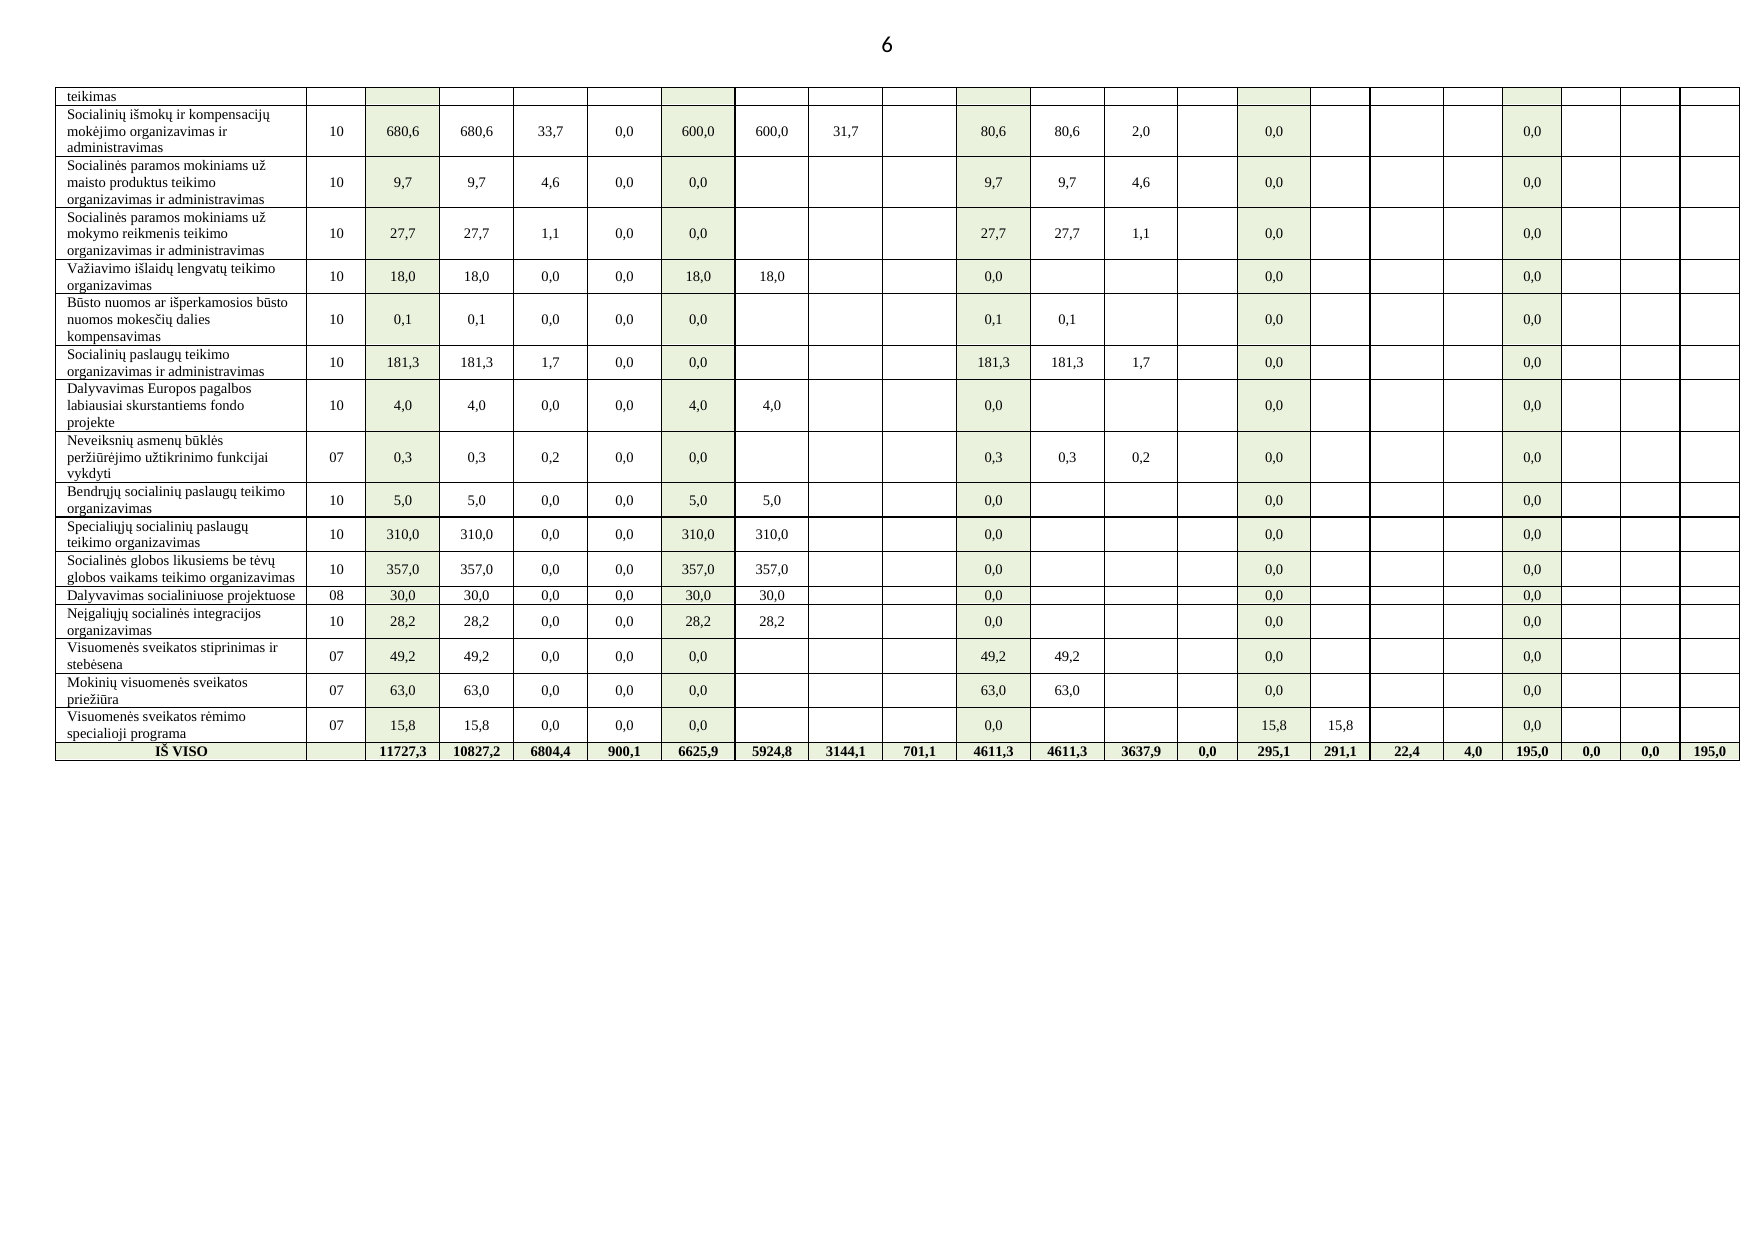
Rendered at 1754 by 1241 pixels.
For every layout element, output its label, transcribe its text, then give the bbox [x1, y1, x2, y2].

table_cell 0,0 [957, 260, 1030, 293]
table_cell 15,8 [366, 708, 439, 742]
table_cell 4611,3 [1031, 743, 1104, 759]
table_cell 10 [307, 483, 365, 516]
table_cell 195,0 [1503, 743, 1561, 759]
table_cell [736, 294, 808, 344]
table_cell 18,0 [366, 260, 439, 293]
table_cell [736, 88, 808, 104]
table_cell [1178, 88, 1237, 104]
table_cell 0,0 [1503, 483, 1561, 516]
table_cell [1371, 483, 1443, 516]
table_cell [366, 88, 439, 104]
table_cell 0,0 [662, 432, 734, 482]
table_cell [1681, 674, 1739, 707]
table_cell 0,1 [440, 294, 513, 344]
table_cell [1371, 674, 1443, 707]
table_cell [1178, 432, 1237, 482]
table_cell teikimas [56, 88, 306, 104]
table_cell Socialinės globos likusiems be tėvų globos vaikams teikimo organizavimas [56, 552, 306, 586]
table_cell 27,7 [440, 208, 513, 259]
table_cell 310,0 [662, 518, 734, 551]
table_cell [1311, 346, 1369, 379]
table_cell [1681, 88, 1739, 104]
table_cell [1562, 674, 1620, 707]
table_cell 181,3 [440, 346, 513, 379]
table_cell [1371, 605, 1443, 638]
table_cell 27,7 [957, 208, 1030, 259]
table_cell 18,0 [662, 260, 734, 293]
table_cell [1621, 294, 1679, 344]
table_cell [1311, 639, 1369, 673]
table_cell [1562, 587, 1620, 603]
table_cell Socialinių paslaugų teikimo organizavimas ir administravimas [56, 346, 306, 379]
table_cell 10 [307, 552, 365, 586]
table_cell [1621, 518, 1679, 551]
table_cell 0,0 [1238, 106, 1310, 156]
table_cell [1178, 157, 1237, 207]
table_cell Mokinių visuomenės sveikatos priežiūra [56, 674, 306, 707]
table_cell 0,0 [1503, 346, 1561, 379]
table_cell [883, 157, 956, 207]
table_cell 357,0 [366, 552, 439, 586]
table_cell [1105, 380, 1177, 431]
table_cell 9,7 [440, 157, 513, 207]
table_cell 0,1 [366, 294, 439, 344]
table_cell 680,6 [366, 106, 439, 156]
table_cell 0,0 [662, 639, 734, 673]
table_cell Socialinės paramos mokiniams už mokymo reikmenis teikimo organizavimas ir administravimas [56, 208, 306, 259]
table_cell 195,0 [1681, 743, 1739, 759]
table_cell 0,0 [662, 346, 734, 379]
table_cell [883, 106, 956, 156]
table_cell [1444, 88, 1502, 104]
table_cell [1311, 106, 1369, 156]
table_cell 10 [307, 294, 365, 344]
table_cell IŠ VISO [56, 743, 306, 759]
table_cell [1681, 432, 1739, 482]
table_cell [1562, 294, 1620, 344]
table_cell [1371, 587, 1443, 603]
table_cell 1,7 [1105, 346, 1177, 379]
table_cell 10827,2 [440, 743, 513, 759]
table_cell 0,0 [1503, 208, 1561, 259]
table_cell 4,0 [366, 380, 439, 431]
table_cell [736, 674, 808, 707]
table_cell 0,0 [588, 346, 661, 379]
table_cell [1444, 294, 1502, 344]
table_cell [1681, 605, 1739, 638]
table_cell 0,0 [1503, 432, 1561, 482]
table_cell 9,7 [366, 157, 439, 207]
table_cell [1371, 552, 1443, 586]
table_cell [1311, 380, 1369, 431]
table_cell [1178, 208, 1237, 259]
table_cell 0,0 [662, 208, 734, 259]
table_cell 0,2 [514, 432, 587, 482]
table_cell 5924,8 [736, 743, 808, 759]
table_cell [1562, 157, 1620, 207]
table_cell 310,0 [440, 518, 513, 551]
table_cell [514, 88, 587, 104]
table_cell 4611,3 [957, 743, 1030, 759]
table_cell Visuomenės sveikatos rėmimo specialioji programa [56, 708, 306, 742]
table_cell [1311, 88, 1369, 104]
table_cell [809, 157, 882, 207]
table_cell [1238, 88, 1310, 104]
table_cell [1621, 106, 1679, 156]
table_cell [1562, 552, 1620, 586]
table_cell [1681, 294, 1739, 344]
table_cell 0,0 [1562, 743, 1620, 759]
table_cell 0,0 [957, 380, 1030, 431]
table_cell 07 [307, 639, 365, 673]
table_cell [1178, 587, 1237, 603]
table_cell 0,0 [957, 708, 1030, 742]
table_cell 49,2 [957, 639, 1030, 673]
table_cell Dalyvavimas socialiniuose projektuose [56, 587, 306, 603]
table_cell 0,0 [662, 674, 734, 707]
table_cell [1311, 157, 1369, 207]
table_cell 0,0 [1503, 587, 1561, 603]
table_cell [883, 639, 956, 673]
table_cell 30,0 [366, 587, 439, 603]
table_cell [1178, 106, 1237, 156]
table_cell [1562, 483, 1620, 516]
table_cell [1444, 518, 1502, 551]
table_cell [883, 605, 956, 638]
table_cell 27,7 [366, 208, 439, 259]
table_cell 0,0 [1238, 518, 1310, 551]
table_cell 28,2 [662, 605, 734, 638]
table_cell 4,0 [440, 380, 513, 431]
table_cell 63,0 [957, 674, 1030, 707]
table_cell [809, 518, 882, 551]
table_cell 63,0 [1031, 674, 1104, 707]
table_cell 0,0 [1178, 743, 1237, 759]
table_cell 0,3 [1031, 432, 1104, 482]
table_cell [736, 208, 808, 259]
table_cell [1621, 639, 1679, 673]
table_cell [883, 208, 956, 259]
table_cell [1371, 260, 1443, 293]
table_cell [1311, 208, 1369, 259]
table_cell [1371, 106, 1443, 156]
table_cell 0,3 [440, 432, 513, 482]
table_cell 0,0 [1503, 518, 1561, 551]
table_cell Neįgaliųjų socialinės integracijos organizavimas [56, 605, 306, 638]
table_cell [1031, 587, 1104, 603]
table_cell 0,0 [514, 552, 587, 586]
table_cell 0,1 [1031, 294, 1104, 344]
table_cell [1105, 294, 1177, 344]
table_cell [883, 260, 956, 293]
table_cell 63,0 [366, 674, 439, 707]
table_cell 0,0 [588, 106, 661, 156]
table_cell Specialiųjų socialinių paslaugų teikimo organizavimas [56, 518, 306, 551]
table_cell [883, 432, 956, 482]
table_cell 0,0 [1238, 552, 1310, 586]
table_cell [1681, 518, 1739, 551]
table_cell [1444, 552, 1502, 586]
table_cell 0,0 [1238, 294, 1310, 344]
table_cell [1105, 708, 1177, 742]
table_cell [1105, 552, 1177, 586]
table_cell [1105, 88, 1177, 104]
table_cell [1311, 552, 1369, 586]
table_cell 295,1 [1238, 743, 1310, 759]
table_cell [1105, 674, 1177, 707]
table_cell 0,0 [588, 708, 661, 742]
table_cell [736, 157, 808, 207]
table_cell [1178, 518, 1237, 551]
table_cell [1105, 483, 1177, 516]
table_cell [1562, 260, 1620, 293]
table_cell 310,0 [366, 518, 439, 551]
table_cell 10 [307, 605, 365, 638]
table_cell [809, 432, 882, 482]
table_cell 07 [307, 708, 365, 742]
table_cell 0,0 [1503, 106, 1561, 156]
table_cell 0,0 [514, 483, 587, 516]
table_cell [1444, 260, 1502, 293]
table_cell 0,0 [957, 483, 1030, 516]
table_cell [883, 552, 956, 586]
table_cell [1105, 260, 1177, 293]
table_cell 600,0 [662, 106, 734, 156]
table_cell [1444, 674, 1502, 707]
table_cell [1371, 157, 1443, 207]
table_cell 0,0 [1503, 380, 1561, 431]
table_cell 80,6 [1031, 106, 1104, 156]
table_cell [957, 88, 1030, 104]
table_cell 0,0 [1503, 552, 1561, 586]
table_cell [1178, 260, 1237, 293]
table_cell 63,0 [440, 674, 513, 707]
table_cell Bendrųjų socialinių paslaugų teikimo organizavimas [56, 483, 306, 516]
table_cell [1444, 106, 1502, 156]
table_cell [1562, 605, 1620, 638]
table_cell [883, 380, 956, 431]
table_cell [1681, 346, 1739, 379]
table_cell [1178, 294, 1237, 344]
table_cell [1444, 208, 1502, 259]
table_cell 0,0 [514, 674, 587, 707]
table_cell 0,0 [1238, 483, 1310, 516]
table_cell [809, 260, 882, 293]
table_cell [307, 88, 365, 104]
table_cell 15,8 [1311, 708, 1369, 742]
table_cell [1444, 432, 1502, 482]
table_cell 291,1 [1311, 743, 1369, 759]
table_cell 0,0 [1503, 639, 1561, 673]
table_cell [1105, 587, 1177, 603]
table_cell [307, 743, 365, 759]
table_cell [1681, 587, 1739, 603]
table_cell 10 [307, 380, 365, 431]
table_cell 0,0 [1238, 157, 1310, 207]
table_cell 0,0 [662, 157, 734, 207]
table_cell 1,1 [514, 208, 587, 259]
table_cell 10 [307, 346, 365, 379]
table_cell 0,0 [514, 605, 587, 638]
table_cell 0,0 [1238, 639, 1310, 673]
table_cell 28,2 [366, 605, 439, 638]
table_cell [1444, 157, 1502, 207]
table_cell 5,0 [440, 483, 513, 516]
table_cell [1178, 708, 1237, 742]
table_cell 0,0 [588, 674, 661, 707]
table_cell 0,0 [1503, 260, 1561, 293]
table_cell 0,0 [1503, 674, 1561, 707]
table_cell [1178, 639, 1237, 673]
table_cell [1311, 294, 1369, 344]
table_cell 08 [307, 587, 365, 603]
table_cell 0,0 [1238, 208, 1310, 259]
table_cell 0,0 [957, 552, 1030, 586]
table_cell 10 [307, 157, 365, 207]
table_cell 0,0 [588, 260, 661, 293]
table_cell 0,0 [514, 708, 587, 742]
table_cell [1503, 88, 1561, 104]
table_cell [1562, 346, 1620, 379]
table_cell 0,0 [1238, 432, 1310, 482]
table_cell 0,0 [1503, 294, 1561, 344]
table_cell 0,1 [957, 294, 1030, 344]
table_cell [1681, 260, 1739, 293]
table_cell [809, 552, 882, 586]
table_cell 3144,1 [809, 743, 882, 759]
table_cell 0,0 [957, 587, 1030, 603]
table_cell 33,7 [514, 106, 587, 156]
table_cell Neveiksnių asmenų būklės peržiūrėjimo užtikrinimo funkcijai vykdyti [56, 432, 306, 482]
table_cell [1562, 432, 1620, 482]
table_cell [1178, 674, 1237, 707]
table_cell [809, 483, 882, 516]
table_cell 30,0 [736, 587, 808, 603]
table_cell 357,0 [736, 552, 808, 586]
table_cell [1178, 483, 1237, 516]
table_cell 0,3 [366, 432, 439, 482]
table_cell 181,3 [366, 346, 439, 379]
table_cell 31,7 [809, 106, 882, 156]
table_cell [1311, 605, 1369, 638]
table_cell 80,6 [957, 106, 1030, 156]
table_cell [883, 518, 956, 551]
table_cell [1178, 346, 1237, 379]
table_cell 0,0 [1238, 380, 1310, 431]
table_cell [1444, 708, 1502, 742]
table_cell [1031, 552, 1104, 586]
table_cell 49,2 [366, 639, 439, 673]
table_cell 30,0 [440, 587, 513, 603]
table_cell [883, 483, 956, 516]
table_cell [883, 346, 956, 379]
table_cell 6804,4 [514, 743, 587, 759]
table_cell 4,6 [514, 157, 587, 207]
table_cell 181,3 [1031, 346, 1104, 379]
table_cell [1105, 518, 1177, 551]
table_cell 0,0 [514, 260, 587, 293]
table_cell [1681, 708, 1739, 742]
table_cell [1562, 518, 1620, 551]
table_cell [1621, 88, 1679, 104]
table_cell 0,0 [1621, 743, 1679, 759]
table_cell [1621, 674, 1679, 707]
table_cell [1621, 157, 1679, 207]
table_cell [736, 346, 808, 379]
table_cell 27,7 [1031, 208, 1104, 259]
table_cell [1371, 518, 1443, 551]
table_cell [1311, 674, 1369, 707]
table_cell [1562, 106, 1620, 156]
table_cell 0,0 [588, 483, 661, 516]
table_cell 11727,3 [366, 743, 439, 759]
table_cell [809, 639, 882, 673]
table_cell 10 [307, 208, 365, 259]
table_cell 0,0 [1503, 605, 1561, 638]
table_cell [1562, 208, 1620, 259]
table_cell 28,2 [440, 605, 513, 638]
table_cell 49,2 [440, 639, 513, 673]
table_cell [1371, 639, 1443, 673]
table_cell [883, 674, 956, 707]
table_cell [736, 708, 808, 742]
table_cell [1621, 552, 1679, 586]
table_cell 0,0 [1503, 708, 1561, 742]
table_cell [1031, 483, 1104, 516]
table_cell [1681, 208, 1739, 259]
table_cell 310,0 [736, 518, 808, 551]
table_cell 0,2 [1105, 432, 1177, 482]
table_cell 15,8 [440, 708, 513, 742]
table_cell [1031, 380, 1104, 431]
table_cell [1621, 346, 1679, 379]
table_cell [1371, 380, 1443, 431]
table_cell [809, 294, 882, 344]
table_cell [1444, 380, 1502, 431]
table_cell [1311, 483, 1369, 516]
table_cell 30,0 [662, 587, 734, 603]
table_cell [1311, 432, 1369, 482]
table_cell [809, 605, 882, 638]
table_cell 07 [307, 674, 365, 707]
table_cell [883, 294, 956, 344]
table_cell [1621, 380, 1679, 431]
table_cell 4,0 [1444, 743, 1502, 759]
table_cell [1444, 639, 1502, 673]
table_cell [1311, 518, 1369, 551]
table_cell 3637,9 [1105, 743, 1177, 759]
table_cell [1562, 639, 1620, 673]
table_cell 0,0 [1238, 674, 1310, 707]
table_cell Būsto nuomos ar išperkamosios būsto nuomos mokesčių dalies kompensavimas [56, 294, 306, 344]
table_cell Važiavimo išlaidų lengvatų teikimo organizavimas [56, 260, 306, 293]
table_cell [809, 208, 882, 259]
table_cell 18,0 [440, 260, 513, 293]
table_cell 0,0 [514, 380, 587, 431]
table_cell 18,0 [736, 260, 808, 293]
table_cell 6625,9 [662, 743, 734, 759]
table_cell [1105, 605, 1177, 638]
table_cell 0,0 [957, 605, 1030, 638]
table_cell 680,6 [440, 106, 513, 156]
table_cell 9,7 [957, 157, 1030, 207]
table_cell 0,0 [662, 294, 734, 344]
table_cell [1031, 260, 1104, 293]
table_cell 22,4 [1371, 743, 1443, 759]
table_cell [736, 432, 808, 482]
table_cell [1621, 605, 1679, 638]
table_cell [1562, 88, 1620, 104]
table_cell [1311, 260, 1369, 293]
table_cell [1031, 518, 1104, 551]
table_cell [1371, 432, 1443, 482]
table_cell [1444, 605, 1502, 638]
table_cell [809, 346, 882, 379]
table_cell 1,1 [1105, 208, 1177, 259]
table_cell 10 [307, 260, 365, 293]
table_cell 0,0 [588, 639, 661, 673]
table_cell [1371, 708, 1443, 742]
table_cell 701,1 [883, 743, 956, 759]
table_cell 15,8 [1238, 708, 1310, 742]
table_cell [1178, 605, 1237, 638]
table_cell 4,6 [1105, 157, 1177, 207]
table_cell [1031, 708, 1104, 742]
table_cell 0,0 [588, 157, 661, 207]
table_cell [1444, 483, 1502, 516]
table_cell 0,0 [1503, 157, 1561, 207]
table_cell [1371, 88, 1443, 104]
table_cell 5,0 [366, 483, 439, 516]
table_cell [883, 587, 956, 603]
table_cell 0,0 [588, 518, 661, 551]
table_cell [1681, 157, 1739, 207]
table_cell 0,0 [1238, 587, 1310, 603]
table_cell 0,3 [957, 432, 1030, 482]
table_cell 0,0 [588, 432, 661, 482]
table_cell 0,0 [1238, 605, 1310, 638]
table_cell 5,0 [736, 483, 808, 516]
table_cell 1,7 [514, 346, 587, 379]
table_cell [1621, 587, 1679, 603]
table_cell [1681, 639, 1739, 673]
table_cell Socialinių išmokų ir kompensacijų mokėjimo organizavimas ir administravimas [56, 106, 306, 156]
table_cell [662, 88, 734, 104]
table_cell [809, 708, 882, 742]
table_cell 4,0 [662, 380, 734, 431]
table_cell [1031, 88, 1104, 104]
table_cell 28,2 [736, 605, 808, 638]
table_cell 181,3 [957, 346, 1030, 379]
table_cell [809, 88, 882, 104]
table_cell [1621, 260, 1679, 293]
table_cell [809, 380, 882, 431]
table_cell [883, 708, 956, 742]
table_cell [809, 674, 882, 707]
table_cell [1371, 208, 1443, 259]
table_cell 0,0 [588, 587, 661, 603]
table_cell Visuomenės sveikatos stiprinimas ir stebėsena [56, 639, 306, 673]
table_cell 0,0 [588, 552, 661, 586]
table_cell [1371, 346, 1443, 379]
table_cell 10 [307, 106, 365, 156]
table_cell 0,0 [588, 208, 661, 259]
table_cell [1444, 587, 1502, 603]
table_cell 10 [307, 518, 365, 551]
table_cell [440, 88, 513, 104]
table_cell 2,0 [1105, 106, 1177, 156]
table_cell [1621, 432, 1679, 482]
table_cell [1178, 552, 1237, 586]
table_cell 357,0 [662, 552, 734, 586]
table_cell [1562, 708, 1620, 742]
table_cell [1681, 380, 1739, 431]
table_cell [809, 587, 882, 603]
table_cell Socialinės paramos mokiniams už maisto produktus teikimo organizavimas ir administravimas [56, 157, 306, 207]
table_cell 49,2 [1031, 639, 1104, 673]
table_cell [1105, 639, 1177, 673]
table_cell [1444, 346, 1502, 379]
table_cell [588, 88, 661, 104]
table_cell [883, 88, 956, 104]
table_cell 900,1 [588, 743, 661, 759]
table_cell Dalyvavimas Europos pagalbos labiausiai skurstantiems fondo projekte [56, 380, 306, 431]
table_cell 0,0 [588, 380, 661, 431]
table_cell 0,0 [514, 518, 587, 551]
table_cell [1621, 483, 1679, 516]
table_cell 0,0 [957, 518, 1030, 551]
table_cell [1681, 483, 1739, 516]
table_cell 0,0 [514, 294, 587, 344]
table_cell [1562, 380, 1620, 431]
table_cell 9,7 [1031, 157, 1104, 207]
table_cell 5,0 [662, 483, 734, 516]
table_cell [1681, 552, 1739, 586]
table_cell 0,0 [588, 294, 661, 344]
table_cell 0,0 [1238, 346, 1310, 379]
table_cell 0,0 [662, 708, 734, 742]
table_cell [1031, 605, 1104, 638]
table_cell [1681, 106, 1739, 156]
table_cell 600,0 [736, 106, 808, 156]
table_cell 0,0 [514, 639, 587, 673]
table_cell 07 [307, 432, 365, 482]
table_cell [1371, 294, 1443, 344]
table_cell [1311, 587, 1369, 603]
table_cell 0,0 [1238, 260, 1310, 293]
table_cell [1621, 208, 1679, 259]
table_cell 357,0 [440, 552, 513, 586]
table_cell 4,0 [736, 380, 808, 431]
table_cell 0,0 [514, 587, 587, 603]
table_cell [1178, 380, 1237, 431]
table_cell [1621, 708, 1679, 742]
table_cell 0,0 [588, 605, 661, 638]
table_cell [736, 639, 808, 673]
